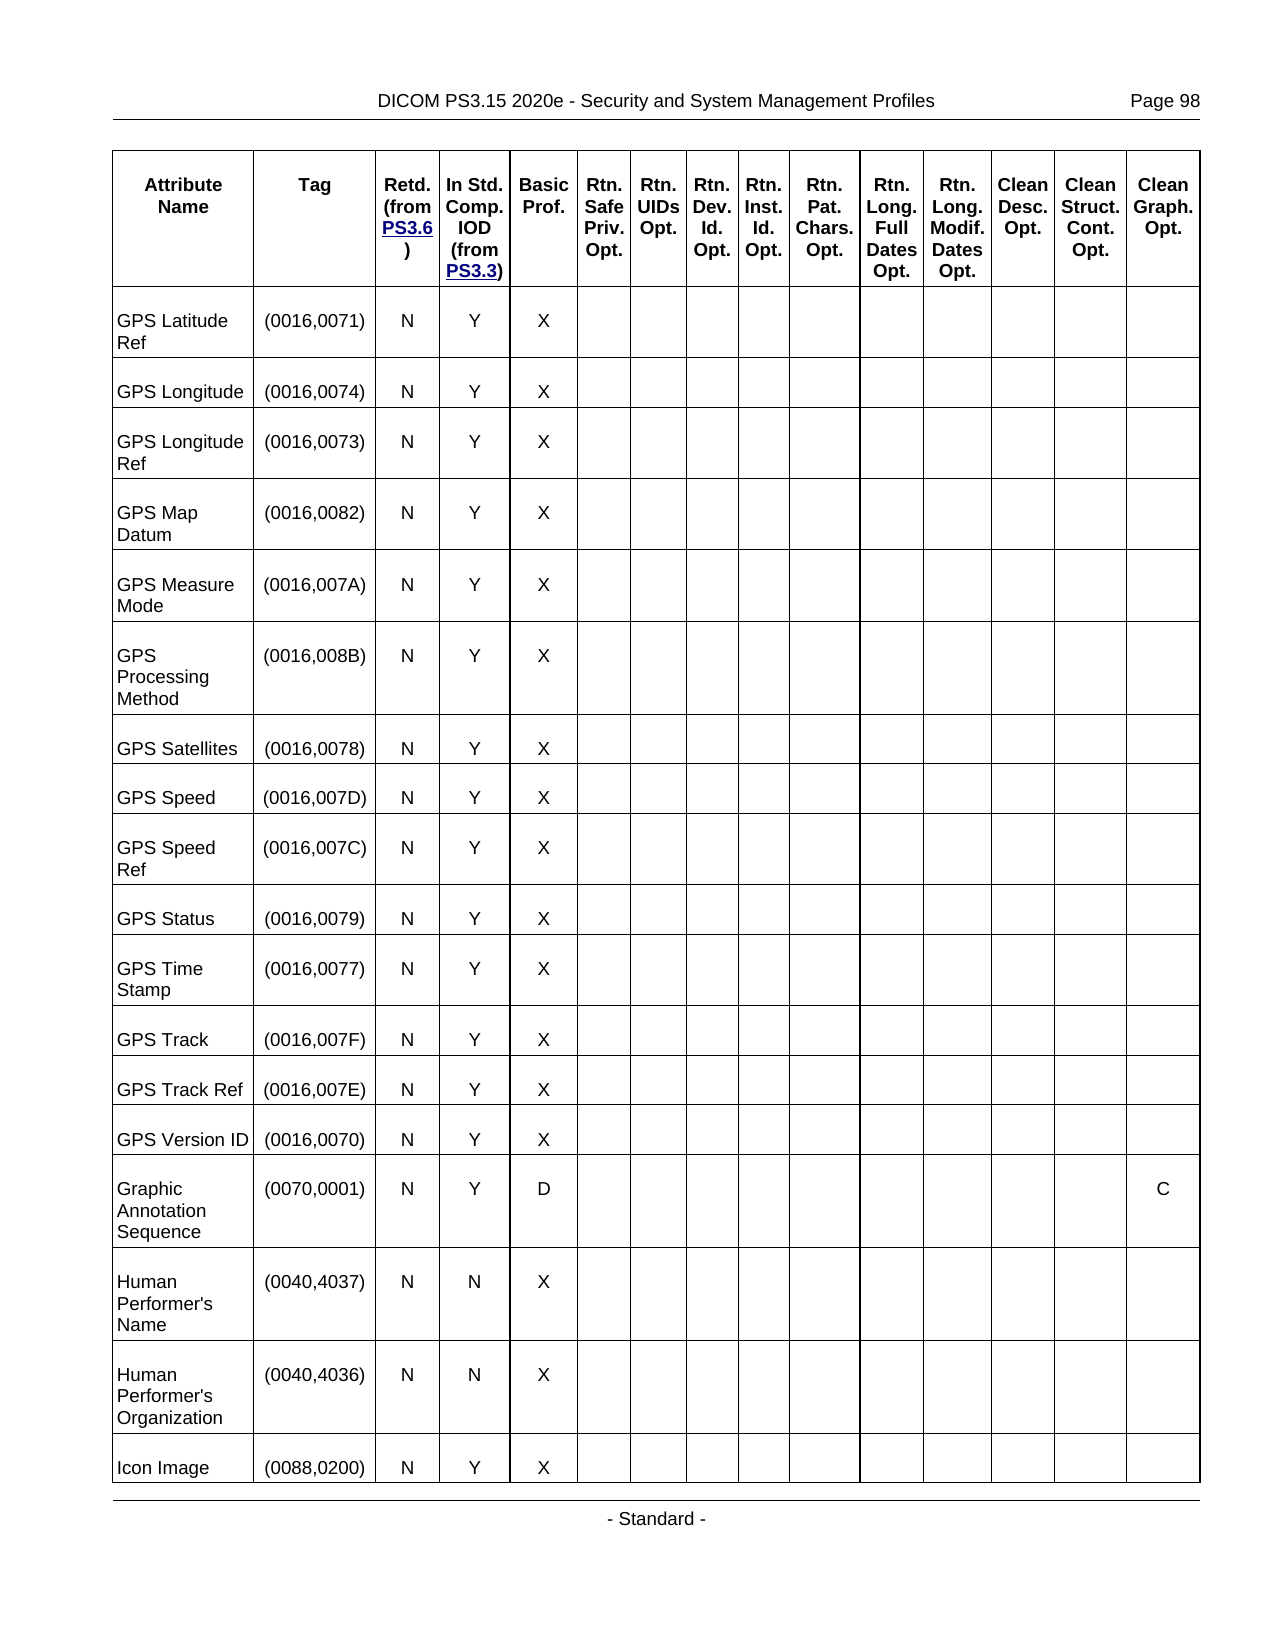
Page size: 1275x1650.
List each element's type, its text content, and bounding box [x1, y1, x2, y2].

table_cell X [511, 622, 577, 713]
table_cell [578, 622, 630, 713]
table_cell X [511, 1056, 577, 1104]
table_cell [924, 358, 991, 407]
table_cell [790, 1341, 859, 1432]
table_cell N [376, 885, 439, 934]
table_cell Y [440, 1006, 509, 1055]
table_cell [578, 1434, 630, 1482]
table_cell (0016,0073) [254, 408, 375, 478]
table_cell [1055, 408, 1126, 478]
table_cell [790, 622, 859, 713]
table_cell [924, 1006, 991, 1055]
table_cell [739, 408, 789, 478]
table_cell Icon Image [113, 1434, 253, 1482]
table_cell [861, 287, 923, 357]
table_cell [631, 408, 686, 478]
table_cell [687, 358, 738, 407]
table_cell D [511, 1155, 577, 1247]
table_cell Y [440, 935, 509, 1005]
table_cell [1055, 1155, 1126, 1247]
table_cell [1127, 408, 1199, 478]
table_cell X [511, 1341, 577, 1432]
table_cell [992, 1105, 1054, 1154]
table_cell [861, 814, 923, 884]
table_cell [631, 1341, 686, 1432]
table_cell N [376, 1341, 439, 1432]
table_cell [1055, 287, 1126, 357]
table_cell X [511, 287, 577, 357]
table_cell [992, 550, 1054, 621]
table_cell [739, 1434, 789, 1482]
table_header Tag [254, 151, 375, 286]
table_cell Y [440, 1056, 509, 1104]
table_header Clean Desc. Opt. [992, 151, 1054, 286]
table_cell [992, 1056, 1054, 1104]
table_cell (0016,0074) [254, 358, 375, 407]
table_cell [687, 1248, 738, 1340]
table_cell [687, 764, 738, 813]
table_cell [861, 764, 923, 813]
table_cell [992, 885, 1054, 934]
table_cell [687, 1434, 738, 1482]
table_header Rtn. Dev. Id. Opt. [687, 151, 738, 286]
table_cell [739, 1341, 789, 1432]
table_cell [790, 358, 859, 407]
table_cell [631, 1105, 686, 1154]
table_cell [992, 408, 1054, 478]
table_cell [578, 408, 630, 478]
table_cell (0016,0078) [254, 715, 375, 763]
table_cell [578, 814, 630, 884]
table_cell [631, 479, 686, 549]
table_cell [739, 764, 789, 813]
table_cell Y [440, 814, 509, 884]
table_cell [1127, 1056, 1199, 1104]
table_header Rtn. UIDs Opt. [631, 151, 686, 286]
table_cell Y [440, 287, 509, 357]
table_cell [1127, 1105, 1199, 1154]
table_header Rtn. Pat. Chars. Opt. [790, 151, 859, 286]
table_cell [739, 1056, 789, 1104]
table_cell [924, 1155, 991, 1247]
table_cell [687, 408, 738, 478]
table_cell [631, 885, 686, 934]
table_cell [631, 1248, 686, 1340]
table_cell [739, 358, 789, 407]
table_cell [687, 1341, 738, 1432]
table_cell N [376, 764, 439, 813]
table_cell [739, 1006, 789, 1055]
table_cell X [511, 1434, 577, 1482]
table_cell N [376, 1434, 439, 1482]
table_cell [1127, 479, 1199, 549]
table_cell [790, 408, 859, 478]
table_cell [578, 1248, 630, 1340]
table_cell GPS Processing​ Method [113, 622, 253, 713]
table_cell [790, 814, 859, 884]
table_cell [687, 885, 738, 934]
table_header Attribute Name [113, 151, 253, 286]
table_cell GPS Map​ Datum [113, 479, 253, 549]
table_cell [1055, 764, 1126, 813]
table_cell [578, 1105, 630, 1154]
table_cell GPS Track ​Ref [113, 1056, 253, 1104]
table_cell [790, 764, 859, 813]
table_cell [578, 358, 630, 407]
table_cell (0088,0200) [254, 1434, 375, 1482]
table_cell Y [440, 764, 509, 813]
table_cell X [511, 1006, 577, 1055]
table_cell [861, 550, 923, 621]
table_cell [631, 287, 686, 357]
table_cell [739, 550, 789, 621]
table_header In Std. Comp. IOD (from PS3.3) [440, 151, 509, 286]
table_cell [861, 1105, 923, 1154]
table_cell (0016,0071) [254, 287, 375, 357]
table_cell [578, 885, 630, 934]
table_cell [578, 479, 630, 549]
table_cell (0016,0077) [254, 935, 375, 1005]
table_cell [861, 935, 923, 1005]
table_cell [687, 479, 738, 549]
table_cell [992, 715, 1054, 763]
table_cell N [376, 622, 439, 713]
table_cell [687, 622, 738, 713]
table_cell [992, 358, 1054, 407]
table_cell [861, 622, 923, 713]
table_cell N [376, 715, 439, 763]
table_cell [992, 1006, 1054, 1055]
table_cell [861, 1341, 923, 1432]
table_cell [578, 550, 630, 621]
table_cell [924, 408, 991, 478]
table_cell N [376, 1105, 439, 1154]
table_cell [631, 1155, 686, 1247]
table_cell [790, 1155, 859, 1247]
table_cell [992, 1248, 1054, 1340]
table_cell [739, 622, 789, 713]
table_cell [861, 358, 923, 407]
table_cell [924, 287, 991, 357]
table_cell [861, 1155, 923, 1247]
table_cell [578, 1056, 630, 1104]
table_cell [578, 1155, 630, 1247]
table_cell Y [440, 1434, 509, 1482]
table_cell N [376, 1248, 439, 1340]
table_cell (0040,4036) [254, 1341, 375, 1432]
table_cell [1055, 1434, 1126, 1482]
table_cell [687, 1105, 738, 1154]
table_cell [992, 287, 1054, 357]
table_cell N [440, 1248, 509, 1340]
table_cell [739, 1105, 789, 1154]
table_cell [924, 479, 991, 549]
table_cell (0016,007F) [254, 1006, 375, 1055]
table_header Clean Struct. Cont. Opt. [1055, 151, 1126, 286]
table_cell [924, 814, 991, 884]
table_cell [992, 1434, 1054, 1482]
table_cell [631, 764, 686, 813]
table_cell [924, 715, 991, 763]
table_cell [739, 715, 789, 763]
table_cell N [376, 814, 439, 884]
table_cell GPS Speed​ Ref [113, 814, 253, 884]
table_cell GPS Status [113, 885, 253, 934]
table_cell N [376, 358, 439, 407]
table_cell [1055, 715, 1126, 763]
table_cell GPS Measure ​Mode [113, 550, 253, 621]
table_cell [739, 814, 789, 884]
table_cell GPS Track [113, 1006, 253, 1055]
table_cell [739, 935, 789, 1005]
table_cell [790, 1006, 859, 1055]
table_cell [924, 622, 991, 713]
table_cell [924, 1248, 991, 1340]
table_header Rtn. Safe Priv. Opt. [578, 151, 630, 286]
table_cell Y [440, 1105, 509, 1154]
table_cell [790, 550, 859, 621]
table_cell [1055, 358, 1126, 407]
table_cell [687, 1006, 738, 1055]
table_header Rtn. Long. Full Dates Opt. [861, 151, 923, 286]
table_cell X [511, 1248, 577, 1340]
table_cell [924, 764, 991, 813]
table_cell X [511, 814, 577, 884]
table_cell [992, 814, 1054, 884]
table_cell [1127, 1006, 1199, 1055]
table_cell [739, 479, 789, 549]
table_cell [578, 1006, 630, 1055]
table_header Basic Prof. [511, 151, 577, 286]
table_cell Y [440, 408, 509, 478]
table_cell GPS Longitude Ref [113, 408, 253, 478]
table_cell Y [440, 715, 509, 763]
table_cell [861, 479, 923, 549]
table_cell (0016,0082) [254, 479, 375, 549]
table_cell [924, 1434, 991, 1482]
table_cell (0070,0001) [254, 1155, 375, 1247]
table_cell [992, 935, 1054, 1005]
table_cell N [376, 935, 439, 1005]
table_cell [992, 1155, 1054, 1247]
table_cell [924, 1341, 991, 1432]
table_cell [578, 715, 630, 763]
table_cell [687, 1155, 738, 1247]
table_cell [790, 885, 859, 934]
table_cell [790, 1105, 859, 1154]
table_cell (0016,007D) [254, 764, 375, 813]
table_cell X [511, 408, 577, 478]
table_cell [1055, 479, 1126, 549]
table_cell [739, 1155, 789, 1247]
table_cell [861, 885, 923, 934]
table_cell [687, 935, 738, 1005]
table_cell [861, 1056, 923, 1104]
table_cell X [511, 358, 577, 407]
table_cell [687, 287, 738, 357]
table_header Rtn. Inst. Id. Opt. [739, 151, 789, 286]
table_cell [1055, 1341, 1126, 1432]
table_cell [1055, 814, 1126, 884]
table_cell Y [440, 479, 509, 549]
table_cell [1055, 1248, 1126, 1340]
table_cell [790, 715, 859, 763]
table_cell X [511, 764, 577, 813]
table_cell [687, 550, 738, 621]
table_cell N [440, 1341, 509, 1432]
table_cell Y [440, 1155, 509, 1247]
table_cell (0016,007E) [254, 1056, 375, 1104]
table_cell [1127, 935, 1199, 1005]
table_cell [992, 1341, 1054, 1432]
table_cell N [376, 408, 439, 478]
table_cell [631, 622, 686, 713]
table_cell N [376, 1056, 439, 1104]
table_cell [1127, 358, 1199, 407]
table_cell X [511, 715, 577, 763]
table_cell [687, 715, 738, 763]
table_cell X [511, 935, 577, 1005]
table_cell [578, 935, 630, 1005]
table_cell (0016,007C) [254, 814, 375, 884]
table_cell [1127, 1341, 1199, 1432]
table_cell [631, 1006, 686, 1055]
table_cell C [1127, 1155, 1199, 1247]
table_cell N [376, 1006, 439, 1055]
table_cell [1127, 1434, 1199, 1482]
table_cell [790, 1248, 859, 1340]
table_cell [1127, 715, 1199, 763]
table_cell GPS Version ID [113, 1105, 253, 1154]
table_cell [790, 479, 859, 549]
table_cell GPS Time​ Stamp [113, 935, 253, 1005]
table_header Retd. (from PS3.6) [376, 151, 439, 286]
table_cell [631, 814, 686, 884]
table_cell [1055, 1006, 1126, 1055]
table_cell [924, 885, 991, 934]
table_cell Y [440, 550, 509, 621]
table_cell [1127, 622, 1199, 713]
table_cell GPS Longitude [113, 358, 253, 407]
table_cell [687, 1056, 738, 1104]
table_cell [790, 1434, 859, 1482]
table_cell X [511, 479, 577, 549]
table_cell [1127, 764, 1199, 813]
table_cell [578, 1341, 630, 1432]
table_cell [739, 287, 789, 357]
table_cell [631, 1434, 686, 1482]
table_cell [1055, 935, 1126, 1005]
table_cell [861, 715, 923, 763]
table_header Clean Graph. Opt. [1127, 151, 1199, 286]
table_cell GPS Speed​ [113, 764, 253, 813]
table_cell (0016,008B) [254, 622, 375, 713]
table_cell [578, 764, 630, 813]
table_cell X [511, 1105, 577, 1154]
table_cell (0016,0079) [254, 885, 375, 934]
table_cell [861, 1006, 923, 1055]
table_cell [924, 550, 991, 621]
table_cell [992, 764, 1054, 813]
table_cell [631, 935, 686, 1005]
table_cell (0016,007A) [254, 550, 375, 621]
table_cell [1055, 550, 1126, 621]
table_cell X [511, 885, 577, 934]
table_cell [861, 408, 923, 478]
table_cell [790, 1056, 859, 1104]
table_cell [861, 1248, 923, 1340]
table_cell [1055, 622, 1126, 713]
table_cell (0040,4037) [254, 1248, 375, 1340]
table_cell [1127, 814, 1199, 884]
table_cell [1055, 885, 1126, 934]
table_cell GPS Satellites [113, 715, 253, 763]
table_cell N [376, 287, 439, 357]
table_cell [924, 1105, 991, 1154]
table_cell [924, 935, 991, 1005]
table_cell X [511, 550, 577, 621]
table_cell Y [440, 358, 509, 407]
table_cell [1127, 550, 1199, 621]
table_cell [631, 1056, 686, 1104]
table_cell Y [440, 885, 509, 934]
table_cell N [376, 550, 439, 621]
table_cell [992, 479, 1054, 549]
table_cell [790, 935, 859, 1005]
table_cell [631, 358, 686, 407]
table_cell [687, 814, 738, 884]
table_cell [1127, 885, 1199, 934]
table_cell [578, 287, 630, 357]
table_cell Graphic Annotation Sequence [113, 1155, 253, 1247]
table_cell Human Performer's Name [113, 1248, 253, 1340]
table_cell [739, 885, 789, 934]
table_cell [1127, 287, 1199, 357]
table_cell [739, 1248, 789, 1340]
table_cell [924, 1056, 991, 1104]
table_cell GPS Latitude​ Ref [113, 287, 253, 357]
table_cell [1055, 1056, 1126, 1104]
table_cell N [376, 479, 439, 549]
table_cell N [376, 1155, 439, 1247]
table_cell [790, 287, 859, 357]
table_cell Human Performer's Organization [113, 1341, 253, 1432]
table_cell [1055, 1105, 1126, 1154]
table_cell (0016,0070) [254, 1105, 375, 1154]
table_cell [631, 550, 686, 621]
table_cell [631, 715, 686, 763]
table_cell [992, 622, 1054, 713]
table_cell Y [440, 622, 509, 713]
table_cell [1127, 1248, 1199, 1340]
table_header Rtn. Long. Modif. Dates Opt. [924, 151, 991, 286]
table_cell [861, 1434, 923, 1482]
